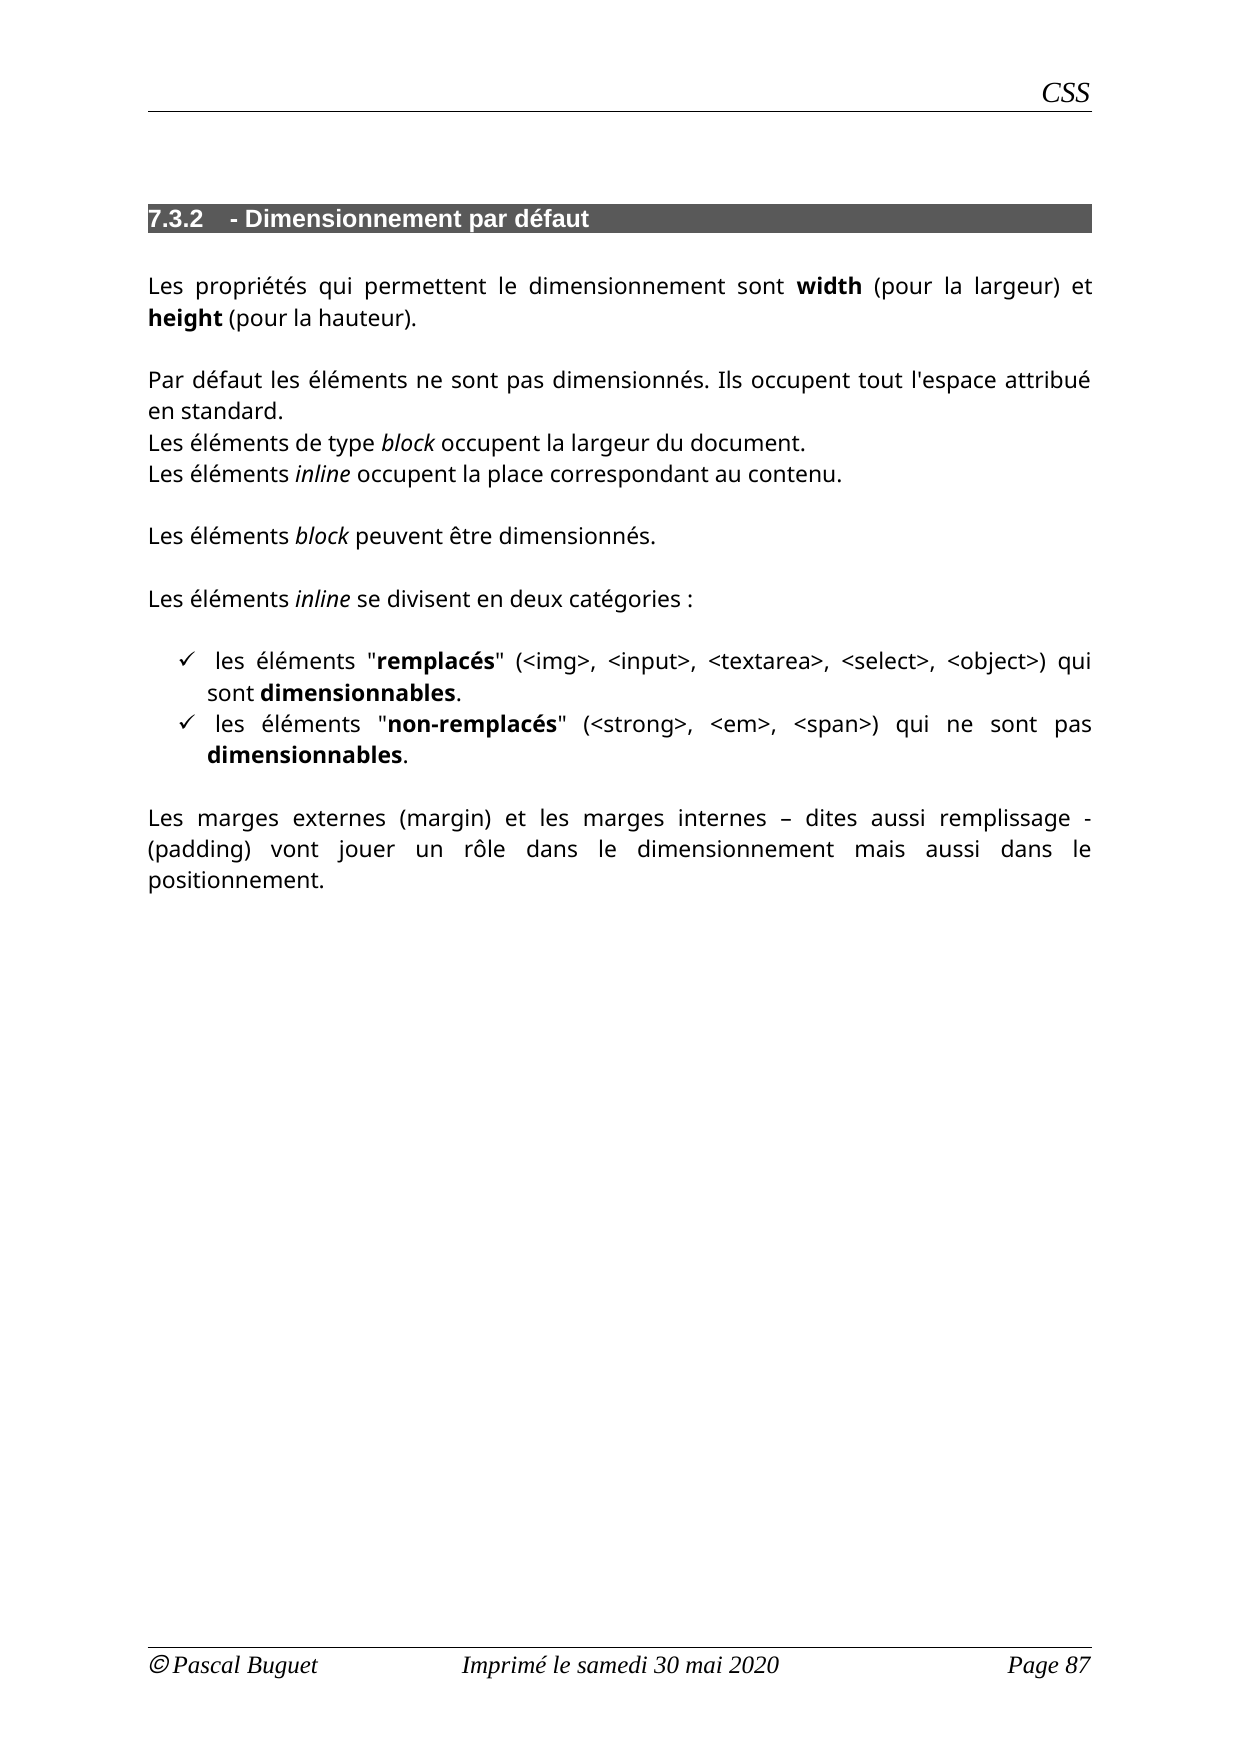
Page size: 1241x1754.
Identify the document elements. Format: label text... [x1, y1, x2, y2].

text Par défaut les éléments ne sont pas dimensionnés. Ils occupent tout l'espace attribué en standard. [148, 364, 1092, 426]
text Les éléments inline se divisent en deux catégories : [148, 583, 1092, 614]
list les éléments "remplacés" (<img>, <input>, <textarea>, <select>, <object>) qui sont dimensionnables. [177, 645, 1092, 708]
list les éléments "non-remplacés" (<strong>, <em>, <span>) qui ne sont pas dimensionnables. [177, 708, 1092, 770]
text Les éléments block peuvent être dimensionnés. [148, 520, 1092, 551]
text Les éléments inline occupent la place correspondant au contenu. [148, 458, 1092, 489]
text Les propriétés qui permettent le dimensionnement sont width (pour la largeur) et height (pour la hauteur). [148, 270, 1092, 333]
text Les éléments de type block occupent la largeur du document. [148, 426, 1092, 458]
text Les marges externes (margin) et les marges internes – dites aussi remplissage - (padding) vont jouer un rôle dans le dimensionnement mais aussi dans le positionnement. [148, 801, 1092, 895]
subtitle - Dimensionnement par défaut [148, 204, 1092, 233]
